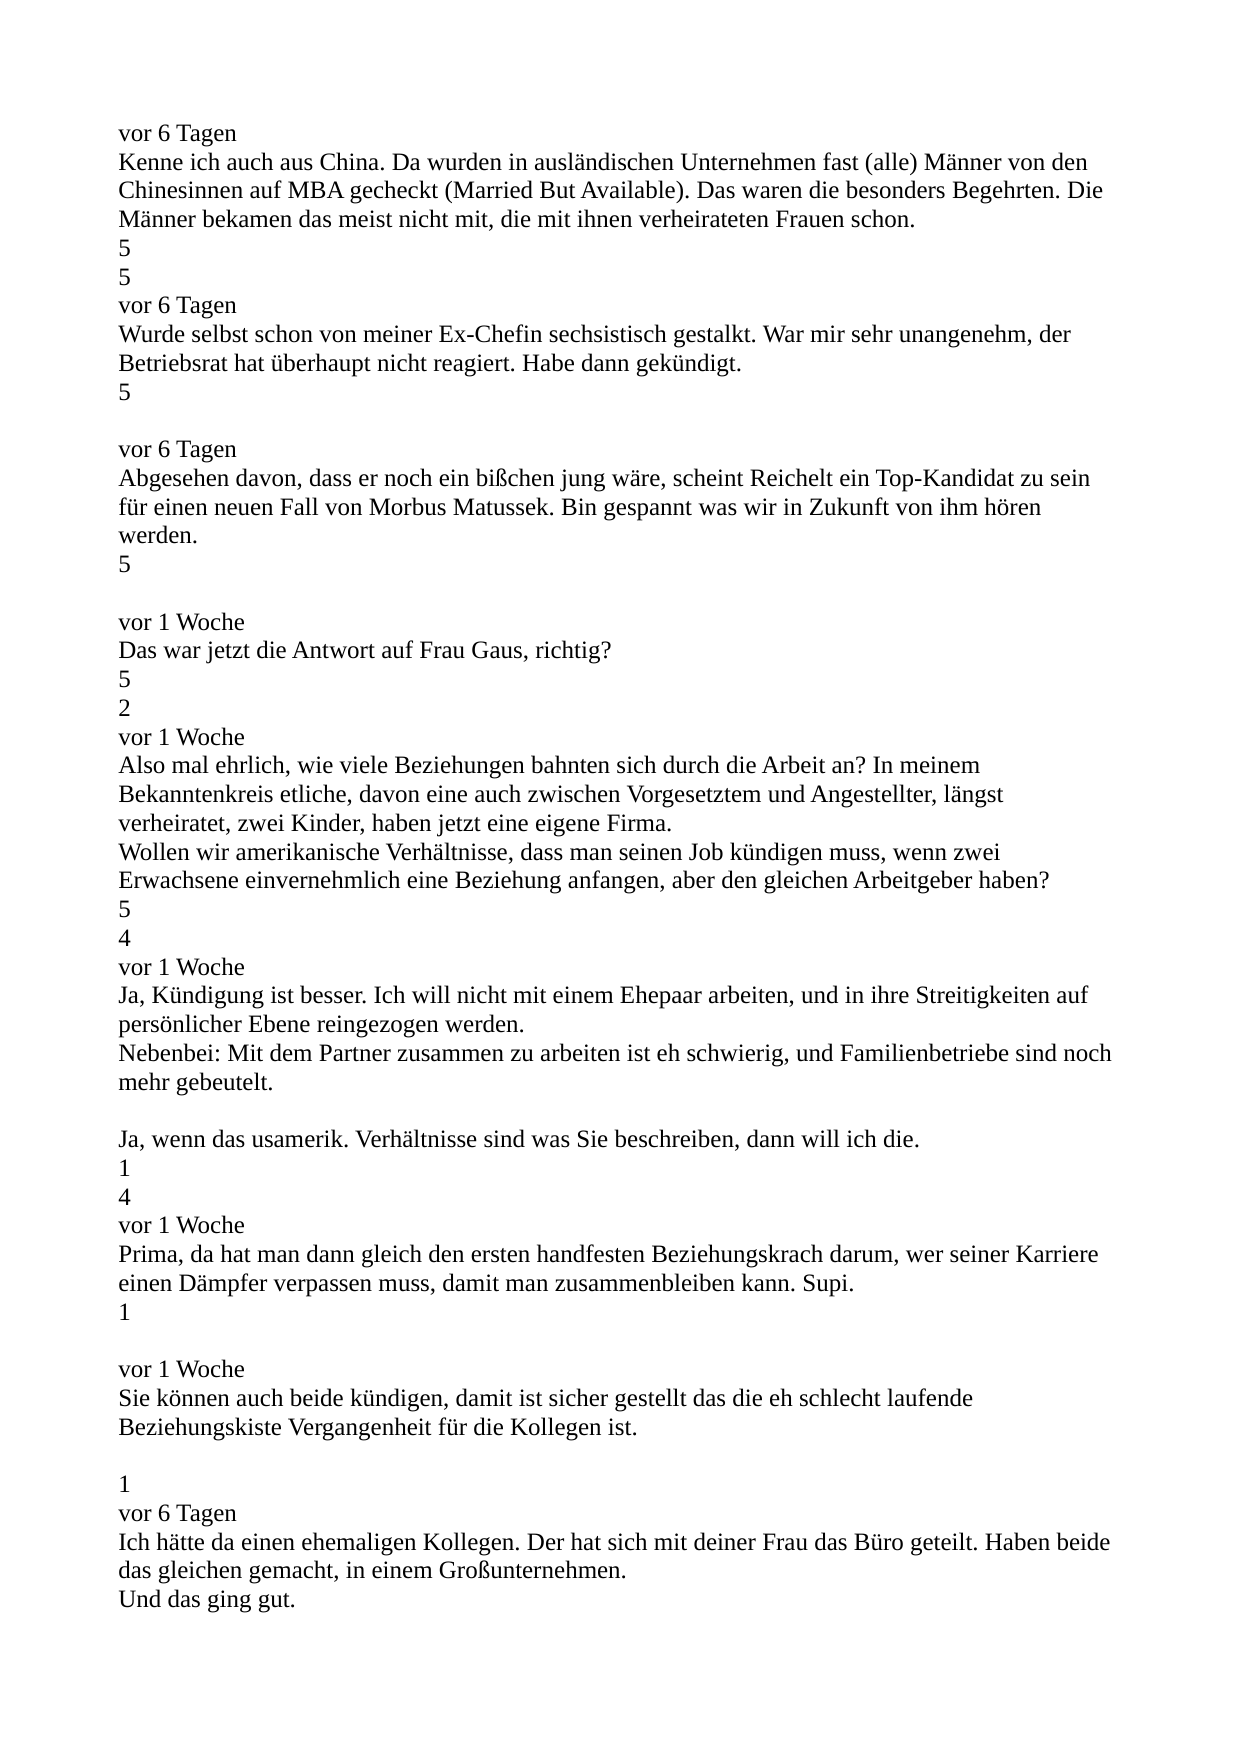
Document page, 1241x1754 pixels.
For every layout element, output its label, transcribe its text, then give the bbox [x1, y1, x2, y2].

text 5 [118, 233, 1122, 262]
text 4 [118, 923, 1122, 952]
text vor 1 Woche [118, 1211, 1122, 1239]
text Ja, wenn das usamerik. Verhältnisse sind was Sie beschreiben, dann will ich die. [118, 1124, 1122, 1153]
text 1 [118, 1469, 1122, 1498]
text vor 6 Tagen [118, 1498, 1122, 1527]
text Also mal ehrlich, wie viele Beziehungen bahnten sich durch die Arbeit an? In meinem Bekanntenkreis etliche, davon eine auch zwischen Vorgesetztem und Angestellter, längst verheiratet, zwei Kinder, haben jetzt eine eigene Firma. [118, 751, 1122, 837]
text vor 1 Woche [118, 722, 1122, 751]
text Wurde selbst schon von meiner Ex-Chefin sechsistisch gestalkt. War mir sehr unangenehm, der Betriebsrat hat überhaupt nicht reagiert. Habe dann gekündigt. [118, 319, 1122, 377]
text Wollen wir amerikanische Verhältnisse, dass man seinen Job kündigen muss, wenn zwei Erwachsene einvernehmlich eine Beziehung anfangen, aber den gleichen Arbeitgeber haben? [118, 837, 1122, 894]
text vor 6 Tagen [118, 434, 1122, 463]
text Abgesehen davon, dass er noch ein bißchen jung wäre, scheint Reichelt ein Top-Kandidat zu sein für einen neuen Fall von Morbus Matussek. Bin gespannt was wir in Zukunft von ihm hören werden. [118, 463, 1122, 549]
text Das war jetzt die Antwort auf Frau Gaus, richtig? [118, 636, 1122, 664]
text 1 [118, 1297, 1122, 1326]
text vor 6 Tagen [118, 118, 1122, 147]
text Nebenbei: Mit dem Partner zusammen zu arbeiten ist eh schwierig, und Familienbetriebe sind noch mehr gebeutelt. [118, 1038, 1122, 1096]
text 1 [118, 1153, 1122, 1182]
text 5 [118, 894, 1122, 923]
text Ja, Kündigung ist besser. Ich will nicht mit einem Ehepaar arbeiten, und in ihre Streitigkeiten auf persönlicher Ebene reingezogen werden. [118, 981, 1122, 1038]
text Prima, da hat man dann gleich den ersten handfesten Beziehungskrach darum, wer seiner Karriere einen Dämpfer verpassen muss, damit man zusammenbleiben kann. Supi. [118, 1239, 1122, 1297]
text 4 [118, 1182, 1122, 1211]
text vor 1 Woche [118, 607, 1122, 636]
text 5 [118, 262, 1122, 291]
text Sie können auch beide kündigen, damit ist sicher gestellt das die eh schlecht laufende Beziehungskiste Vergangenheit für die Kollegen ist. [118, 1383, 1122, 1441]
text Kenne ich auch aus China. Da wurden in ausländischen Unternehmen fast (alle) Männer von den Chinesinnen auf MBA gecheckt (Married But Available). Das waren die besonders Begehrten. Die Männer bekamen das meist nicht mit, die mit ihnen verheirateten Frauen schon. [118, 147, 1122, 233]
text 5 [118, 549, 1122, 578]
text 2 [118, 693, 1122, 722]
text 5 [118, 664, 1122, 693]
text vor 1 Woche [118, 1354, 1122, 1383]
text Und das ging gut. [118, 1584, 1122, 1613]
text vor 6 Tagen [118, 291, 1122, 319]
text 5 [118, 377, 1122, 406]
text vor 1 Woche [118, 952, 1122, 981]
text Ich hätte da einen ehemaligen Kollegen. Der hat sich mit deiner Frau das Büro geteilt. Haben beide das gleichen gemacht, in einem Großunternehmen. [118, 1527, 1122, 1584]
